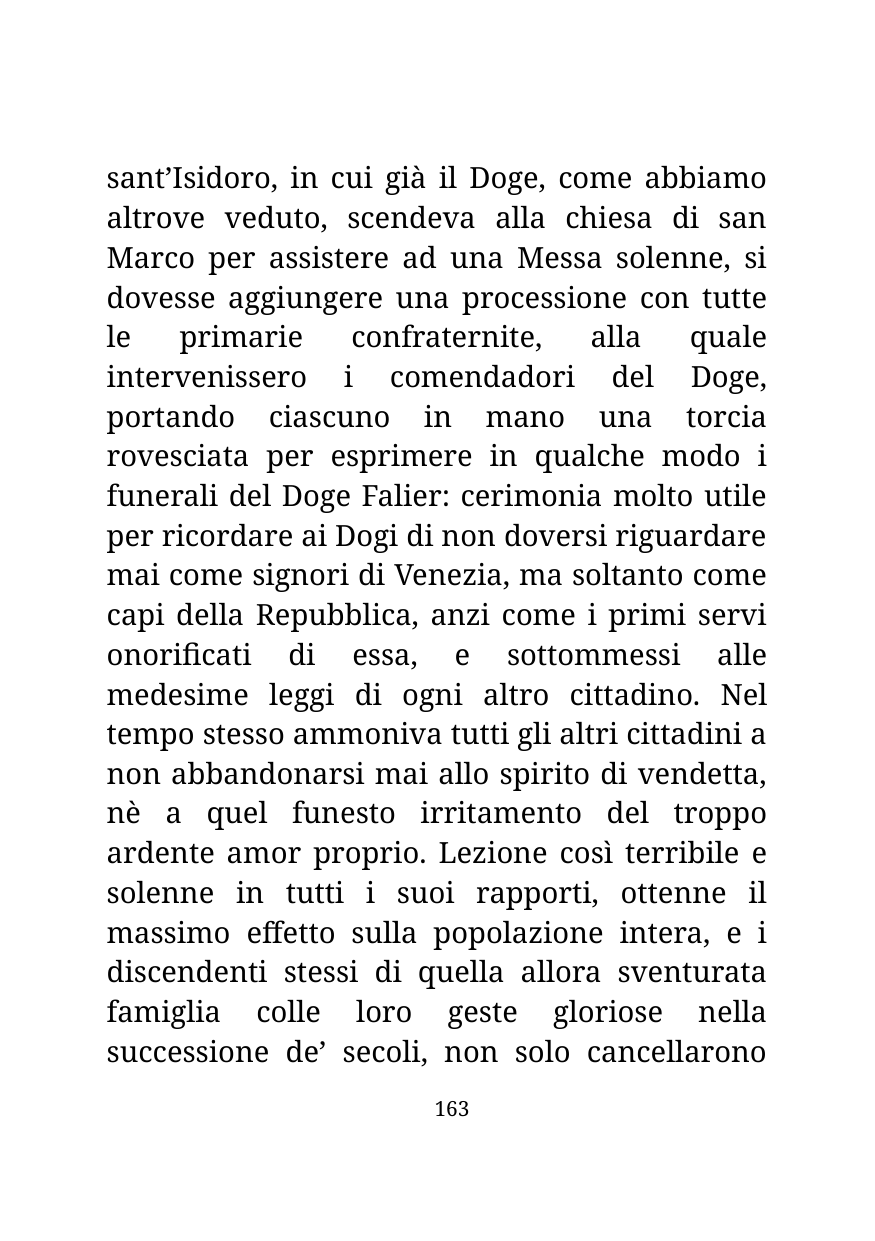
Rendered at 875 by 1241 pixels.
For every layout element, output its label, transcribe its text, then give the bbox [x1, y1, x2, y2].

text sant’Isidoro, in cui già il Doge, come abbiamo altrove veduto, scendeva alla chiesa di san Marco per assistere ad una Messa solenne, si dovesse aggiungere una processione con tutte le primarie confraternite, alla quale intervenissero i comendadori del Doge, portando ciascuno in mano una torcia rovesciata per esprimere in qualche modo i funerali del Doge Falier: cerimonia molto utile per ricordare ai Dogi di non doversi riguardare mai come signori di Venezia, ma soltanto come capi della Repubblica, anzi come i primi servi onorificati di essa, e sottommessi alle medesime leggi di ogni altro cittadino. Nel tempo stesso ammoniva tutti gli altri cittadini a non abbandonarsi mai allo spirito di vendetta, nè a quel funesto irritamento del troppo ardente amor proprio. Lezione così terribile e solenne in tutti i suoi rapporti, ottenne il massimo effetto sulla popolazione intera, e i discendenti stessi di quella allora sventurata famiglia colle loro geste gloriose nella successione de’ secoli, non solo cancellarono [106, 158, 768, 1071]
